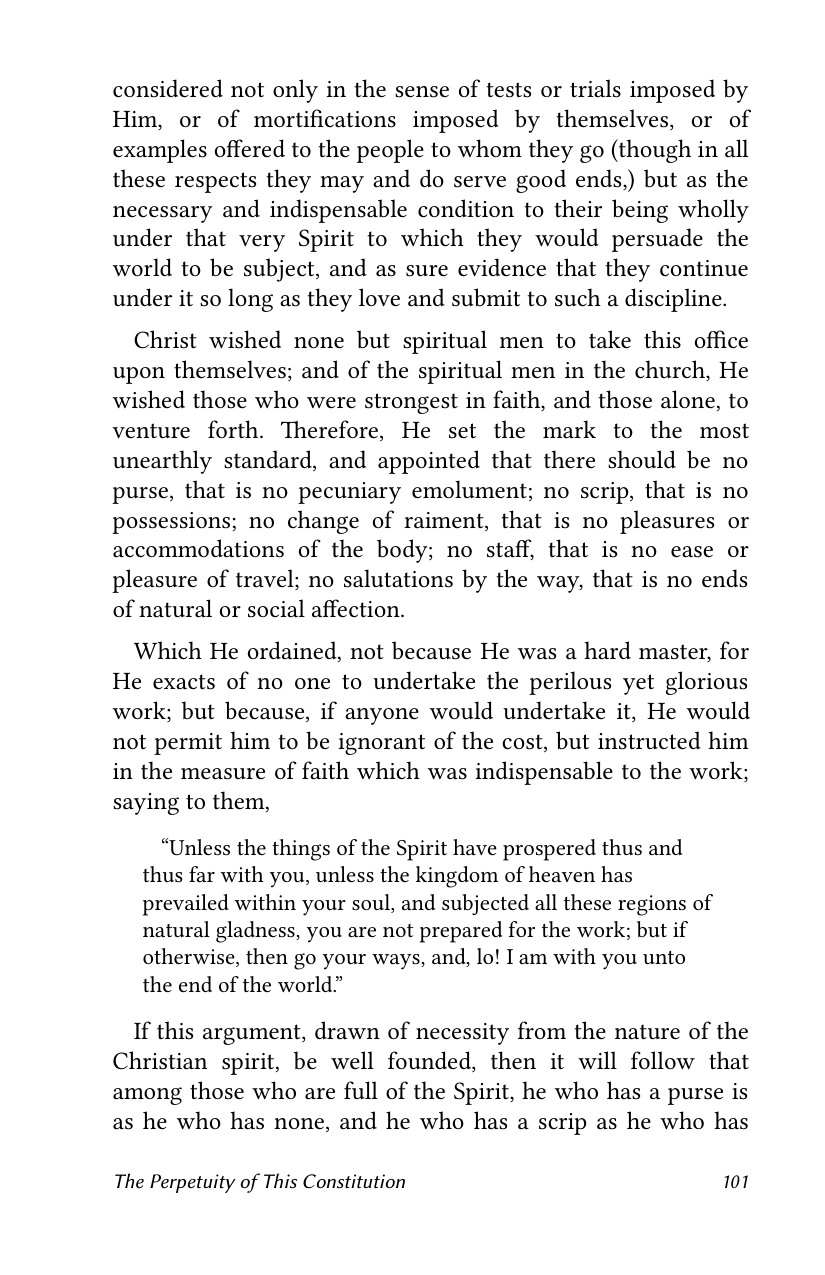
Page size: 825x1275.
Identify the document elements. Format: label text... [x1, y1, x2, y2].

text considered not only in the sense of tests or trials imposed by Him, or of mortifications imposed by themselves, or of examples offered to the people to whom they go (though in all these respects they may and do serve good ends,) but as the necessary and indispensable condition to their being wholly under that very Spirit to which they would persuade the world to be subject, and as sure evidence that they continue under it so long as they love and submit to such a discipline. [112, 75, 750, 313]
text Which He ordained, not because He was a hard master, for He exacts of no one to undertake the perilous yet glorious work; but because, if anyone would undertake it, He would not permit him to be ignorant of the cost, but instructed him in the measure of faith which was indispensable to the work; saying to them, [112, 637, 750, 815]
text If this argument, drawn of necessity from the nature of the Christian spirit, be well founded, then it will follow that among those who are full of the Spirit, he who has a purse is as he who has none, and he who has a scrip as he who has [112, 1017, 750, 1135]
text “Unless the things of the Spirit have prospered thus and thus far with you, unless the kingdom of heaven has prevailed within your soul, and subjected all these regions of natural gladness, you are not prepared for the work; but if otherwise, then go your ways, and, lo! I am with you unto the end of the world.” [142, 835, 720, 998]
text Christ wished none but spiritual men to take this office upon themselves; and of the spiritual men in the church, He wished those who were strongest in faith, and those alone, to venture forth. Therefore, He set the mark to the most unearthly standard, and appointed that there should be no purse, that is no pecuniary emolument; no scrip, that is no possessions; no change of raiment, that is no pleasures or accommodations of the body; no staff, that is no ease or pleasure of travel; no salutations by the way, that is no ends of natural or social affection. [112, 326, 750, 624]
